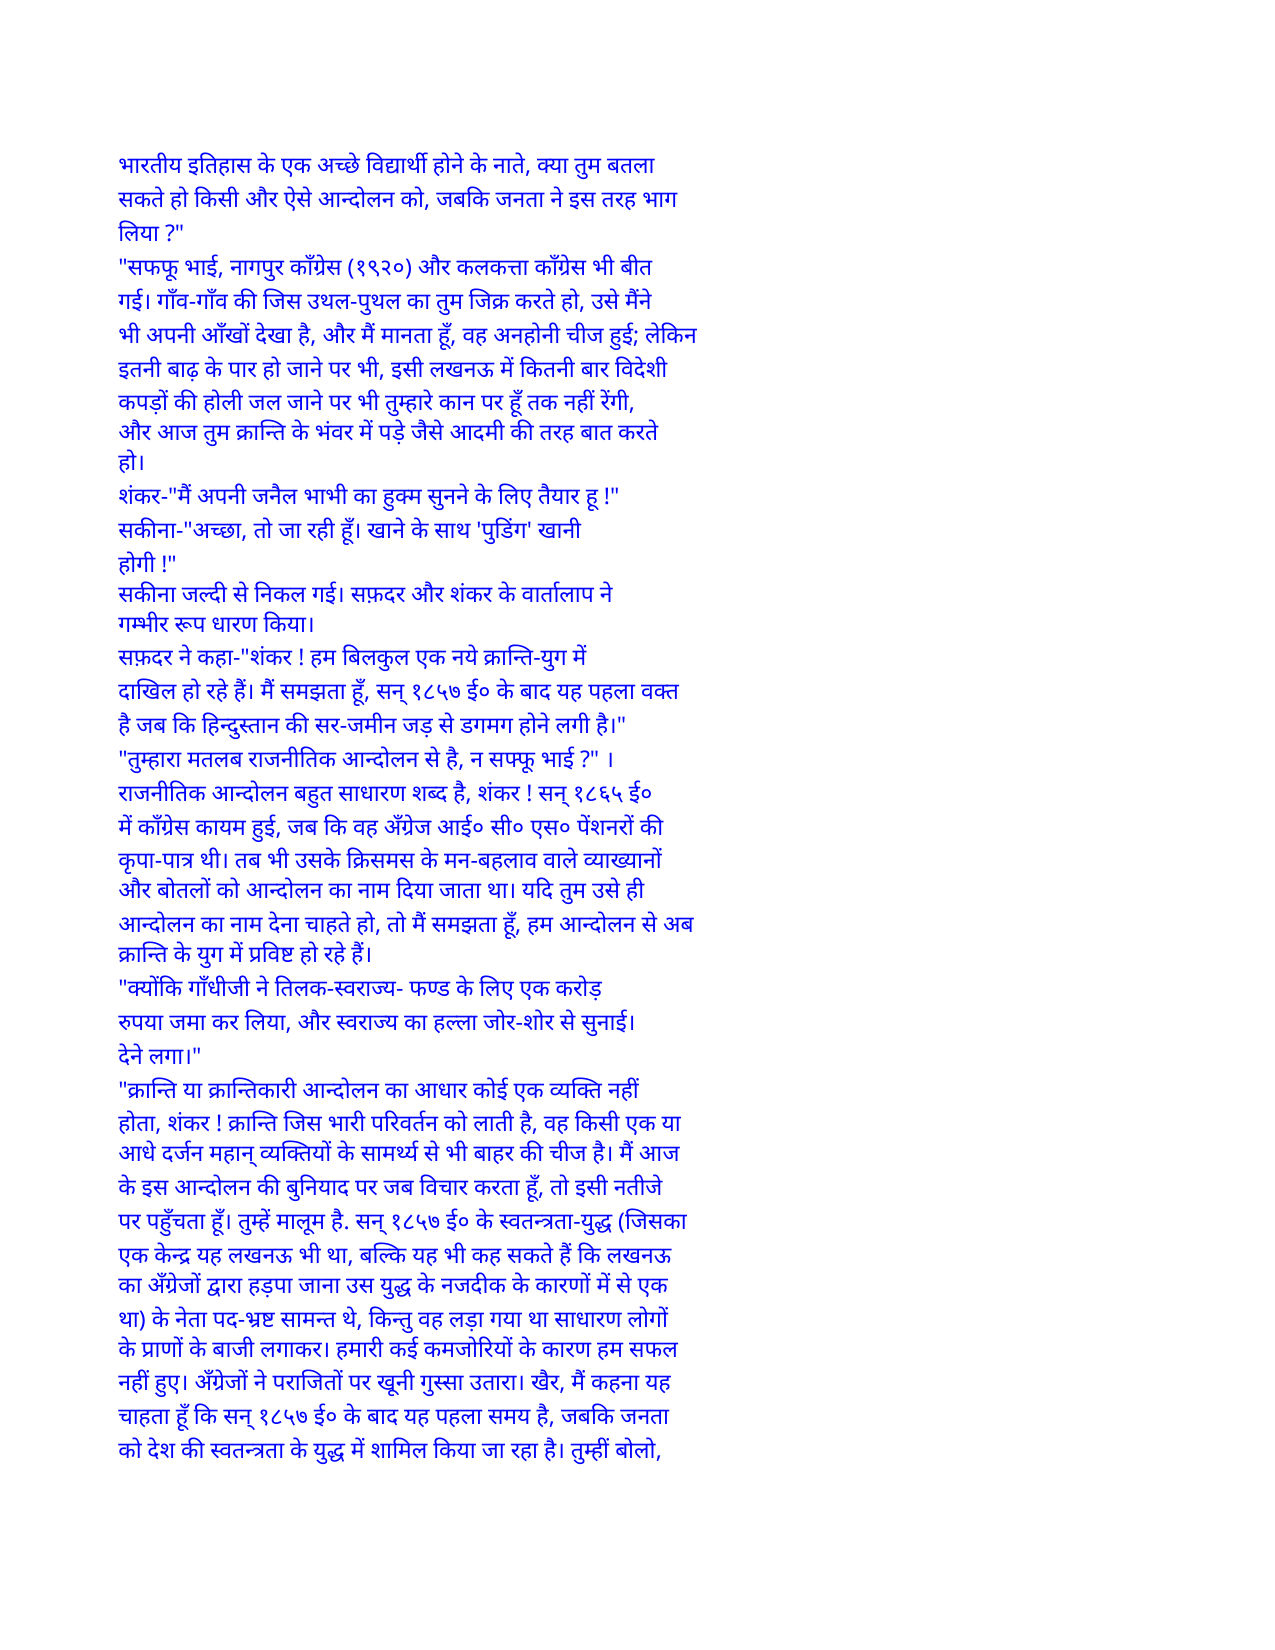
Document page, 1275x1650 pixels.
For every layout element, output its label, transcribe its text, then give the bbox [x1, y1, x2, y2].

text दाखिल हो रहे हैं। मैं समझता हूँ, सन् १८५७ ई० के बाद यह पहला वक्त [118, 675, 1157, 709]
text में कॉंग्रेस कायम हुई, जब कि वह अँग्रेज आई० सी० एस० पेंशनरों की [118, 811, 1157, 844]
text इतनी बाढ़ के पार हो जाने पर भी, इसी लखनऊ में कितनी बार विदेशी [118, 352, 1157, 386]
text आन्दोलन का नाम देना चाहते हो, तो मैं समझता हूँ, हम आन्दोलन से अब [118, 908, 1157, 942]
text था) के नेता पद-भ्रष्ट सामन्त थे, किन्तु वह लड़ा गया था साधारण लोगों [118, 1303, 1157, 1336]
text कपड़ों की होली जल जाने पर भी तुम्हारे कान पर हूँ तक नहीं रेंगी, [118, 386, 1157, 420]
text भारतीय इतिहास के एक अच्छे विद्यार्थी होने के नाते, क्या तुम बतला [118, 149, 1157, 183]
text पर पहुँचता हूँ। तुम्हें मालूम है. सन् १८५७ ई० के स्वतन्त्रता-युद्ध (जिसका [118, 1205, 1157, 1239]
text सकीना जल्दी से निकल गई। सफ़दर और शंकर के वार्तालाप ने [118, 582, 1157, 611]
text गम्भीर रूप धारण किया। [118, 611, 1157, 641]
text लिया ?" [118, 217, 1157, 251]
text एक केन्द्र यह लखनऊ भी था, बल्कि यह भी कह सकते हैं कि लखनऊ [118, 1239, 1157, 1273]
text सकते हो किसी और ऐसे आन्दोलन को, जबकि जनता ने इस तरह भाग [118, 183, 1157, 217]
text "सफफू भाई, नागपुर काँग्रेस (१९२०) और कलकत्ता काँग्रेस भी बीत [118, 251, 1157, 285]
text और बोतलों को आन्दोलन का नाम दिया जाता था। यदि तुम उसे ही [118, 878, 1157, 908]
text कृपा-पात्र थी। तब भी उसके क्रिसमस के मन-बहलाव वाले व्याख्यानों [118, 844, 1157, 878]
text भी अपनी आँखों देखा है, और मैं मानता हूँ, वह अनहोनी चीज हुई; लेकिन [118, 319, 1157, 352]
text राजनीतिक आन्दोलन बहुत साधारण शब्द है, शंकर ! सन् १८६५ ई० [118, 777, 1157, 811]
text होगी !" [118, 548, 1157, 582]
text शंकर-"मैं अपनी जनैल भाभी का हुक्म सुनने के लिए तैयार हू !" [118, 480, 1157, 514]
text आधे दर्जन महान् व्यक्तियों के सामर्थ्य से भी बाहर की चीज है। मैं आज [118, 1141, 1157, 1171]
text सकीना-"अच्छा, तो जा रही हूँ। खाने के साथ 'पुडिंग' खानी [118, 514, 1157, 548]
text हो। [118, 450, 1157, 480]
text चाहता हूँ कि सन् १८५७ ई० के बाद यह पहला समय है, जबकि जनता [118, 1400, 1157, 1434]
text को देश की स्वतन्त्रता के युद्ध में शामिल किया जा रहा है। तुम्हीं बोलो, [118, 1434, 1157, 1468]
text "तुम्हारा मतलब राजनीतिक आन्दोलन से है, न सफ्फू भाई ?" । [118, 743, 1157, 777]
text गई। गाँव-गाँव की जिस उथल-पुथल का तुम जिक्र करते हो, उसे मैंने [118, 285, 1157, 319]
text सफ़दर ने कहा-"शंकर ! हम बिलकुल एक नये क्रान्ति-युग में [118, 641, 1157, 675]
text है जब कि हिन्दुस्तान की सर-जमीन जड़ से डगमग होने लगी है।" [118, 709, 1157, 743]
text के इस आन्दोलन की बुनियाद पर जब विचार करता हूँ, तो इसी नतीजे [118, 1171, 1157, 1205]
text नहीं हुए। अँग्रेजों ने पराजितों पर खूनी गुस्सा उतारा। खैर, मैं कहना यह [118, 1366, 1157, 1400]
text होता, शंकर ! क्रान्ति जिस भारी परिवर्तन को लाती है, वह किसी एक या [118, 1107, 1157, 1141]
text रुपया जमा कर लिया, और स्वराज्य का हल्ला जोर-शोर से सुनाई। [118, 1006, 1157, 1040]
text और आज तुम क्रान्ति के भंवर में पड़े जैसे आदमी की तरह बात करते [118, 420, 1157, 450]
text "क्योंकि गाँधीजी ने तिलक-स्वराज्य- फण्ड के लिए एक करोड़ [118, 972, 1157, 1006]
text "क्रान्ति या क्रान्तिकारी आन्दोलन का आधार कोई एक व्यक्ति नहीं [118, 1073, 1157, 1107]
text का अँग्रेजों द्वारा हड़पा जाना उस युद्ध के नजदीक के कारणों में से एक [118, 1273, 1157, 1303]
text देने लगा।" [118, 1040, 1157, 1073]
text क्रान्ति के युग में प्रविष्ट हो रहे हैं। [118, 942, 1157, 972]
text के प्राणों के बाजी लगाकर। हमारी कई कमजोरियों के कारण हम सफल [118, 1336, 1157, 1366]
